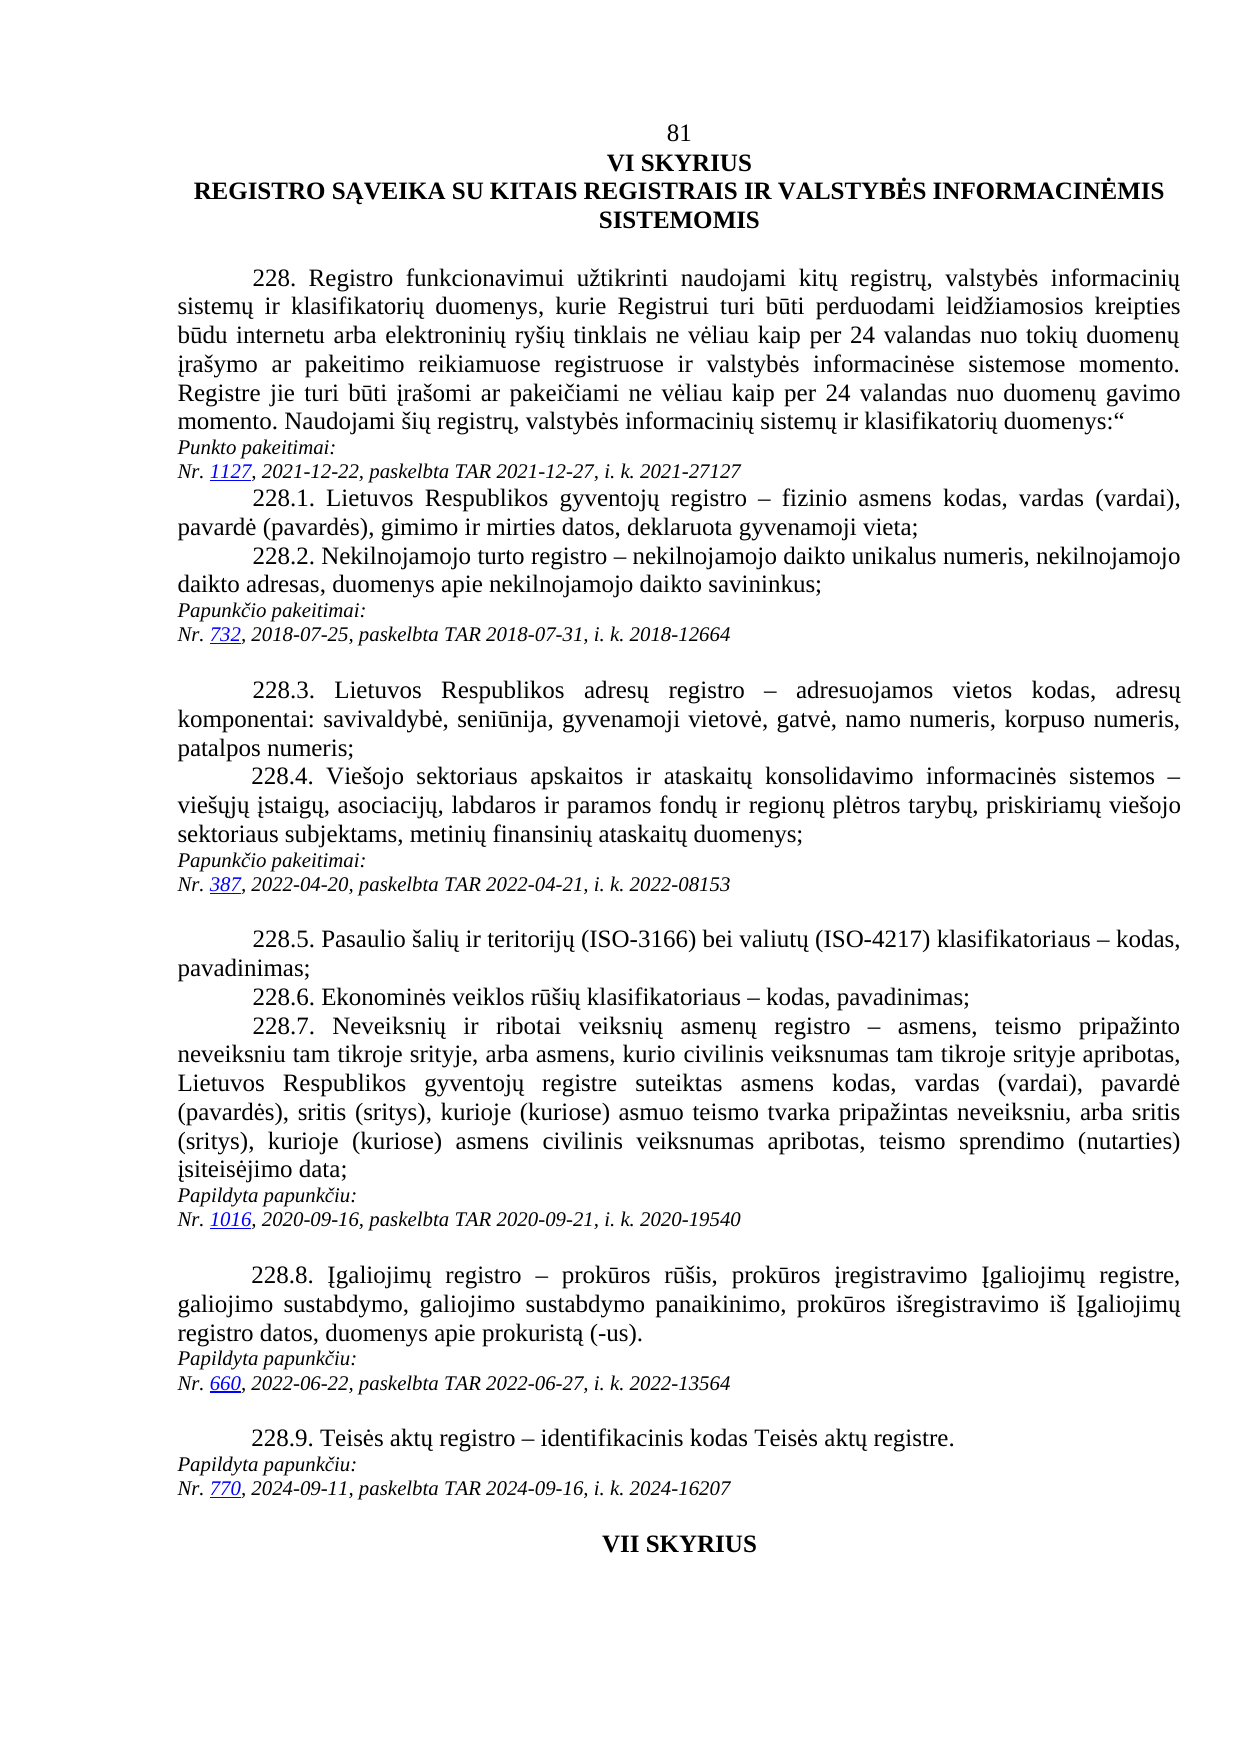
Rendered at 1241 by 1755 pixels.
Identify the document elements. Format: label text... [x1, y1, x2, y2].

text Papunkčio pakeitimai: [177, 598, 1181, 622]
text 228.5. Pasaulio šalių ir teritorijų (ISO-3166) bei valiutų (ISO-4217) klasifikatoriaus – kodas, pavadinimas; [177, 924, 1181, 982]
text Nr. 660, 2022-06-22, paskelbta TAR 2022-06-27, i. k. 2022-13564 [177, 1370, 1181, 1394]
text 228.2. Nekilnojamojo turto registro – nekilnojamojo daikto unikalus numeris, nekilnojamojo daikto adresas, duomenys apie nekilnojamojo daikto savininkus; [177, 541, 1181, 598]
text Papildyta papunkčiu: [177, 1183, 1181, 1207]
text Nr. 732, 2018-07-25, paskelbta TAR 2018-07-31, i. k. 2018-12664 [177, 622, 1181, 646]
text 228. Registro funkcionavimui užtikrinti naudojami kitų registrų, valstybės informacinių sistemų ir klasifikatorių duomenys, kurie Registrui turi būti perduodami leidžiamosios kreipties būdu internetu arba elektroninių ryšių tinklais ne vėliau kaip per 24 valandas nuo tokių duomenų įrašymo ar pakeitimo reikiamuose registruose ir valstybės informacinėse sistemose momento. Registre jie turi būti įrašomi ar pakeičiami ne vėliau kaip per 24 valandas nuo duomenų gavimo momento. Naudojami šių registrų, valstybės informacinių sistemų ir klasifikatorių duomenys:“ [177, 263, 1181, 435]
text 228.8. Įgaliojimų registro – prokūros rūšis, prokūros įregistravimo Įgaliojimų registre, galiojimo sustabdymo, galiojimo sustabdymo panaikinimo, prokūros išregistravimo iš Įgaliojimų registro datos, duomenys apie prokuristą (-us). [177, 1260, 1181, 1346]
text 228.3. Lietuvos Respublikos adresų registro – adresuojamos vietos kodas, adresų komponentai: savivaldybė, seniūnija, gyvenamoji vietovė, gatvė, namo numeris, korpuso numeris, patalpos numeris; [177, 675, 1181, 761]
text Punkto pakeitimai: [177, 435, 1181, 459]
text Nr. 1016, 2020-09-16, paskelbta TAR 2020-09-21, i. k. 2020-19540 [177, 1207, 1181, 1231]
text Papildyta papunkčiu: [177, 1346, 1181, 1370]
text 228.4. Viešojo sektoriaus apskaitos ir ataskaitų konsolidavimo informacinės sistemos – viešųjų įstaigų, asociacijų, labdaros ir paramos fondų ir regionų plėtros tarybų, priskiriamų viešojo sektoriaus subjektams, metinių finansinių ataskaitų duomenys; [177, 761, 1181, 848]
text Papildyta papunkčiu: [177, 1452, 1181, 1476]
text 228.9. Teisės aktų registro – identifikacinis kodas Teisės aktų registre. [177, 1423, 1181, 1452]
text 228.1. Lietuvos Respublikos gyventojų registro – fizinio asmens kodas, vardas (vardai), pavardė (pavardės), gimimo ir mirties datos, deklaruota gyvenamoji vieta; [177, 483, 1181, 541]
text 228.6. Ekonominės veiklos rūšių klasifikatoriaus – kodas, pavadinimas; [177, 982, 1181, 1011]
text Nr. 387, 2022-04-20, paskelbta TAR 2022-04-21, i. k. 2022-08153 [177, 872, 1181, 896]
text VII SKYRIUS [177, 1529, 1181, 1558]
text VI SKYRIUS [177, 148, 1181, 176]
text Nr. 770, 2024-09-11, paskelbta TAR 2024-09-16, i. k. 2024-16207 [177, 1476, 1181, 1500]
text Papunkčio pakeitimai: [177, 848, 1181, 872]
text Nr. 1127, 2021-12-22, paskelbta TAR 2021-12-27, i. k. 2021-27127 [177, 459, 1181, 483]
text 228.7. Neveiksnių ir ribotai veiksnių asmenų registro – asmens, teismo pripažinto neveiksniu tam tikroje srityje, arba asmens, kurio civilinis veiksnumas tam tikroje srityje apribotas, Lietuvos Respublikos gyventojų registre suteiktas asmens kodas, vardas (vardai), pavardė (pavardės), sritis (sritys), kurioje (kuriose) asmuo teismo tvarka pripažintas neveiksniu, arba sritis (sritys), kurioje (kuriose) asmens civilinis veiksnumas apribotas, teismo sprendimo (nutarties) įsiteisėjimo data; [177, 1011, 1181, 1183]
text REGISTRO SĄVEIKA SU KITAIS REGISTRAIS IR VALSTYBĖS INFORMACINĖMIS SISTEMOMIS [177, 176, 1181, 234]
